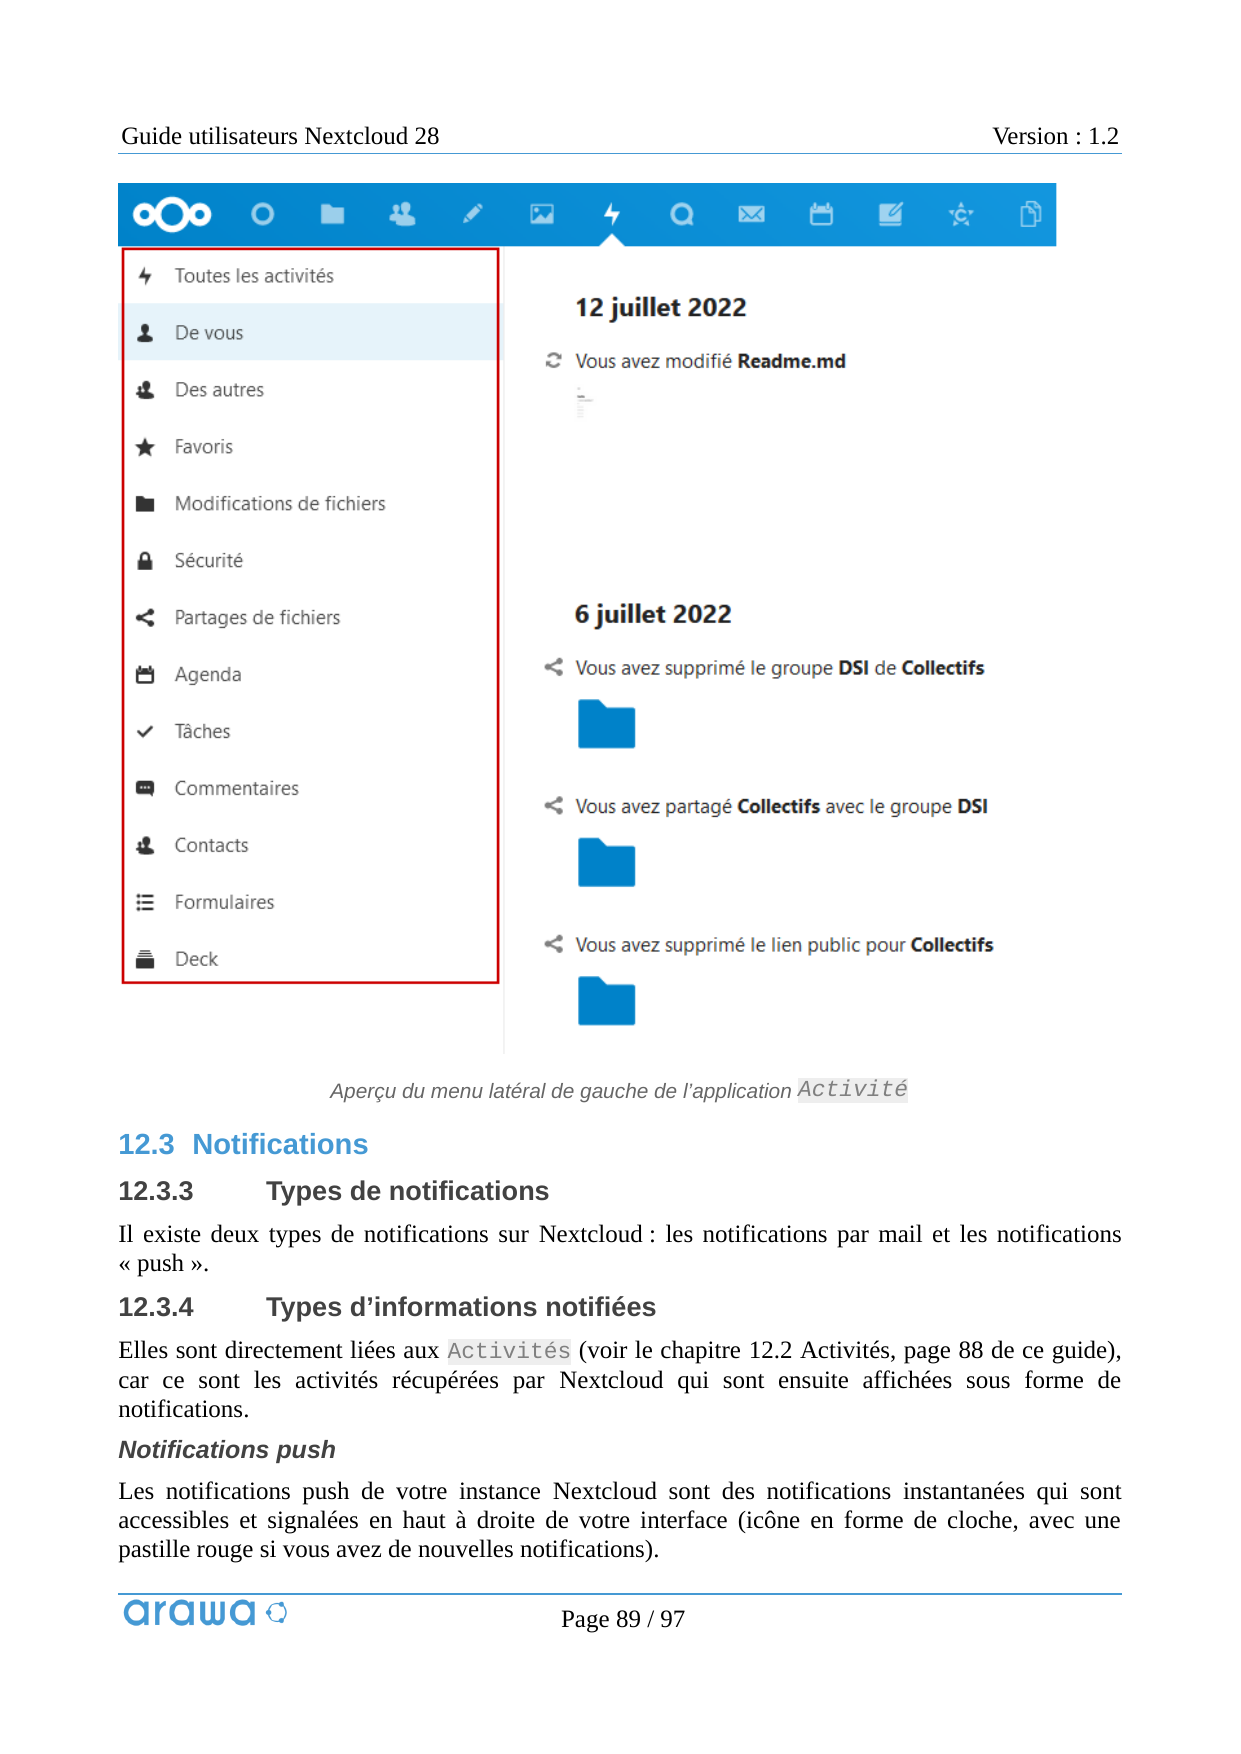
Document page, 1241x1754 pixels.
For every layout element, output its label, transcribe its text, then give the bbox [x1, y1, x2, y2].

text Elles sont directement liées aux Activités (voir le chapitre 12.2 Activités, page 88 de ce guide), car ce sont les activités récupérées par Nextcloud qui sont ensuite affichées sous forme de notifications. [118, 1335, 1122, 1423]
subtitle Notifications [118, 1127, 1122, 1161]
text Il existe deux types de notifications sur Nextcloud : les notifications par mail et les notifications « push ». [118, 1219, 1122, 1277]
subtitle Types de notifications [118, 1175, 1122, 1207]
subtitle Types d’informations notifiées [118, 1291, 1122, 1322]
picture [121, 1597, 290, 1628]
subtitle Notifications push [118, 1435, 1122, 1464]
text Aperçu du menu latéral de gauche de l’application Activité [118, 1077, 1122, 1104]
picture [118, 183, 1057, 1054]
text Les notifications push de votre instance Nextcloud sont des notifications instantanées qui sont accessibles et signalées en haut à droite de votre interface (icône en forme de cloche, avec une pastille rouge si vous avez de nouvelles notifications). [118, 1476, 1122, 1563]
